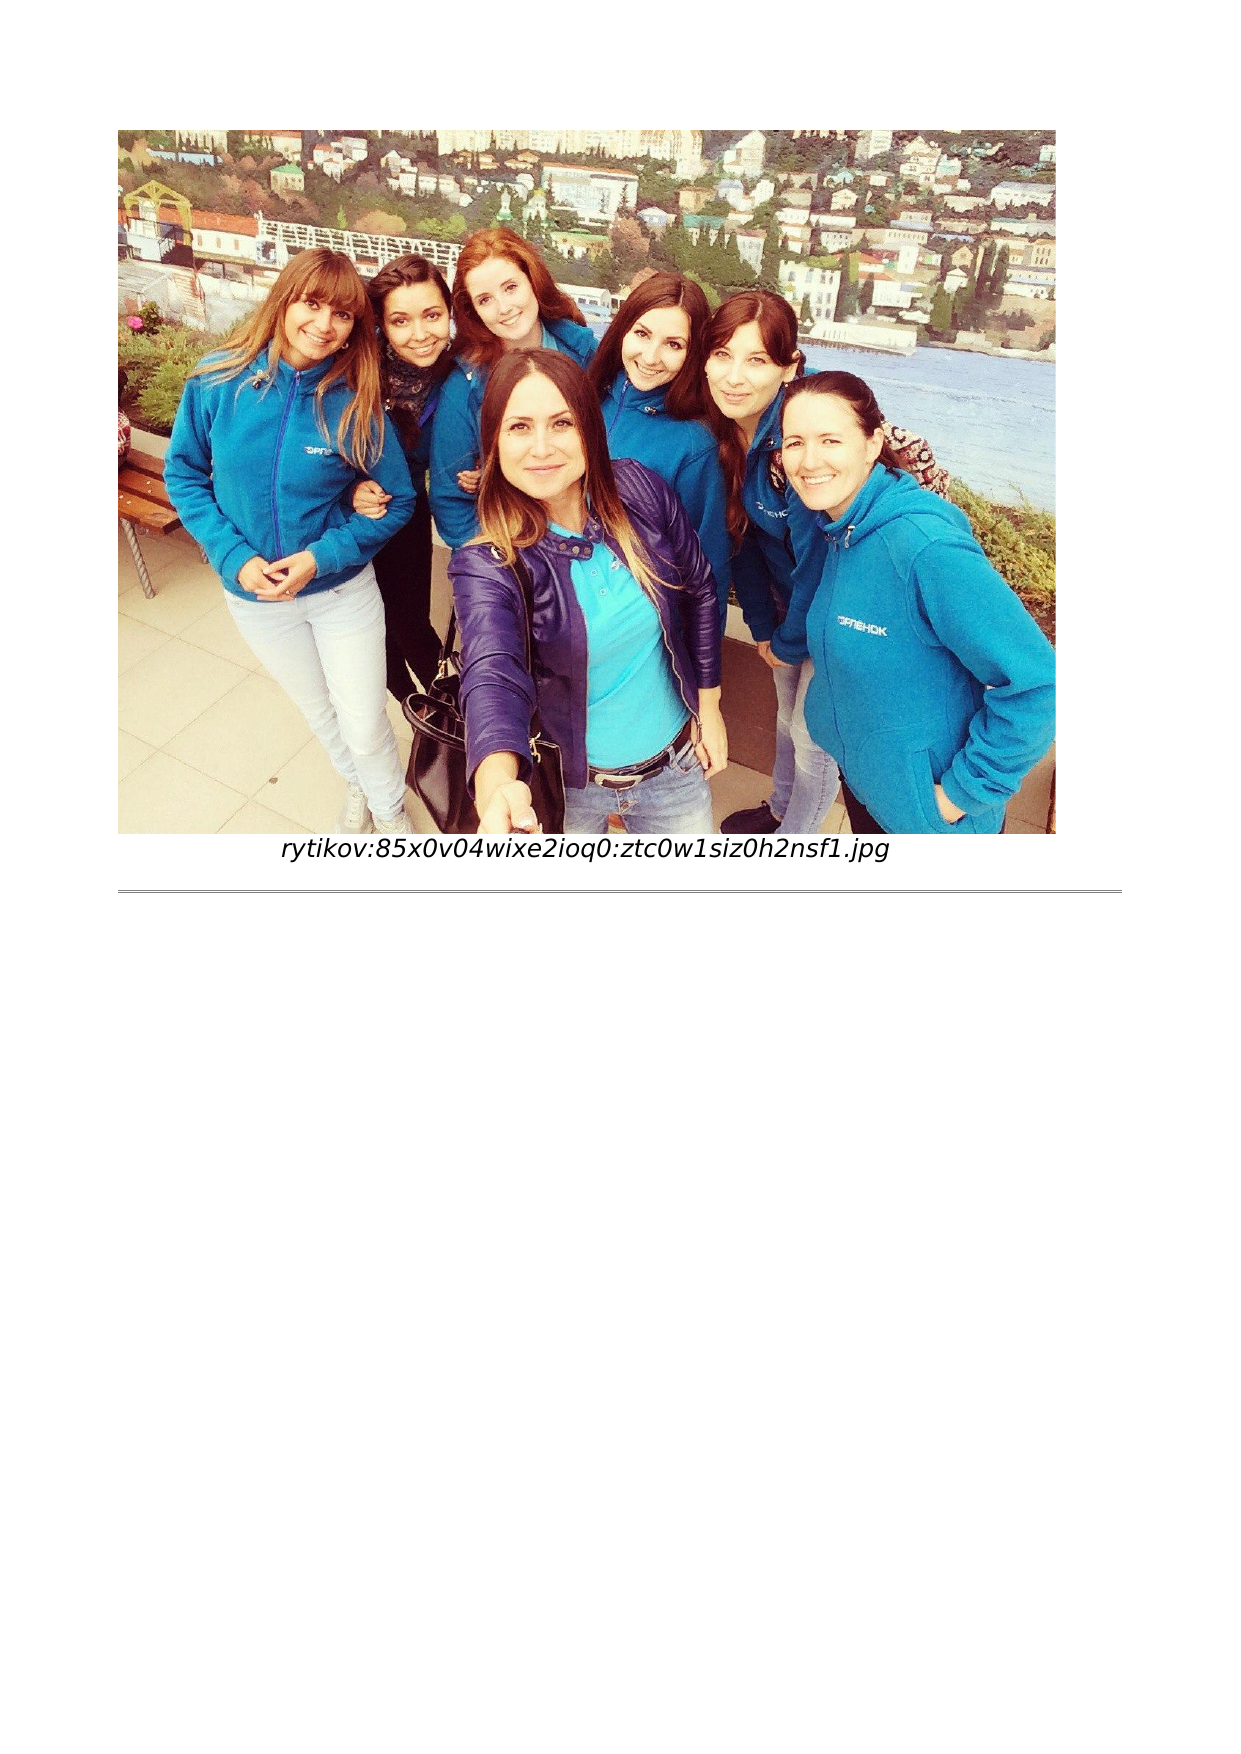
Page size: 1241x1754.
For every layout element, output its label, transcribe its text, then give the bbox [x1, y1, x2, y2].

picture [933, 725, 946, 735]
picture [913, 696, 940, 731]
picture [911, 645, 916, 654]
picture [935, 730, 942, 741]
picture [915, 769, 922, 782]
text rytikov:85x0v04wixe2ioq0:ztc0w1siz0h2nsf1.jpg [118, 834, 1056, 863]
picture [118, 130, 1056, 834]
picture [887, 652, 895, 659]
picture [920, 678, 929, 698]
picture [890, 635, 902, 644]
picture [941, 714, 946, 724]
